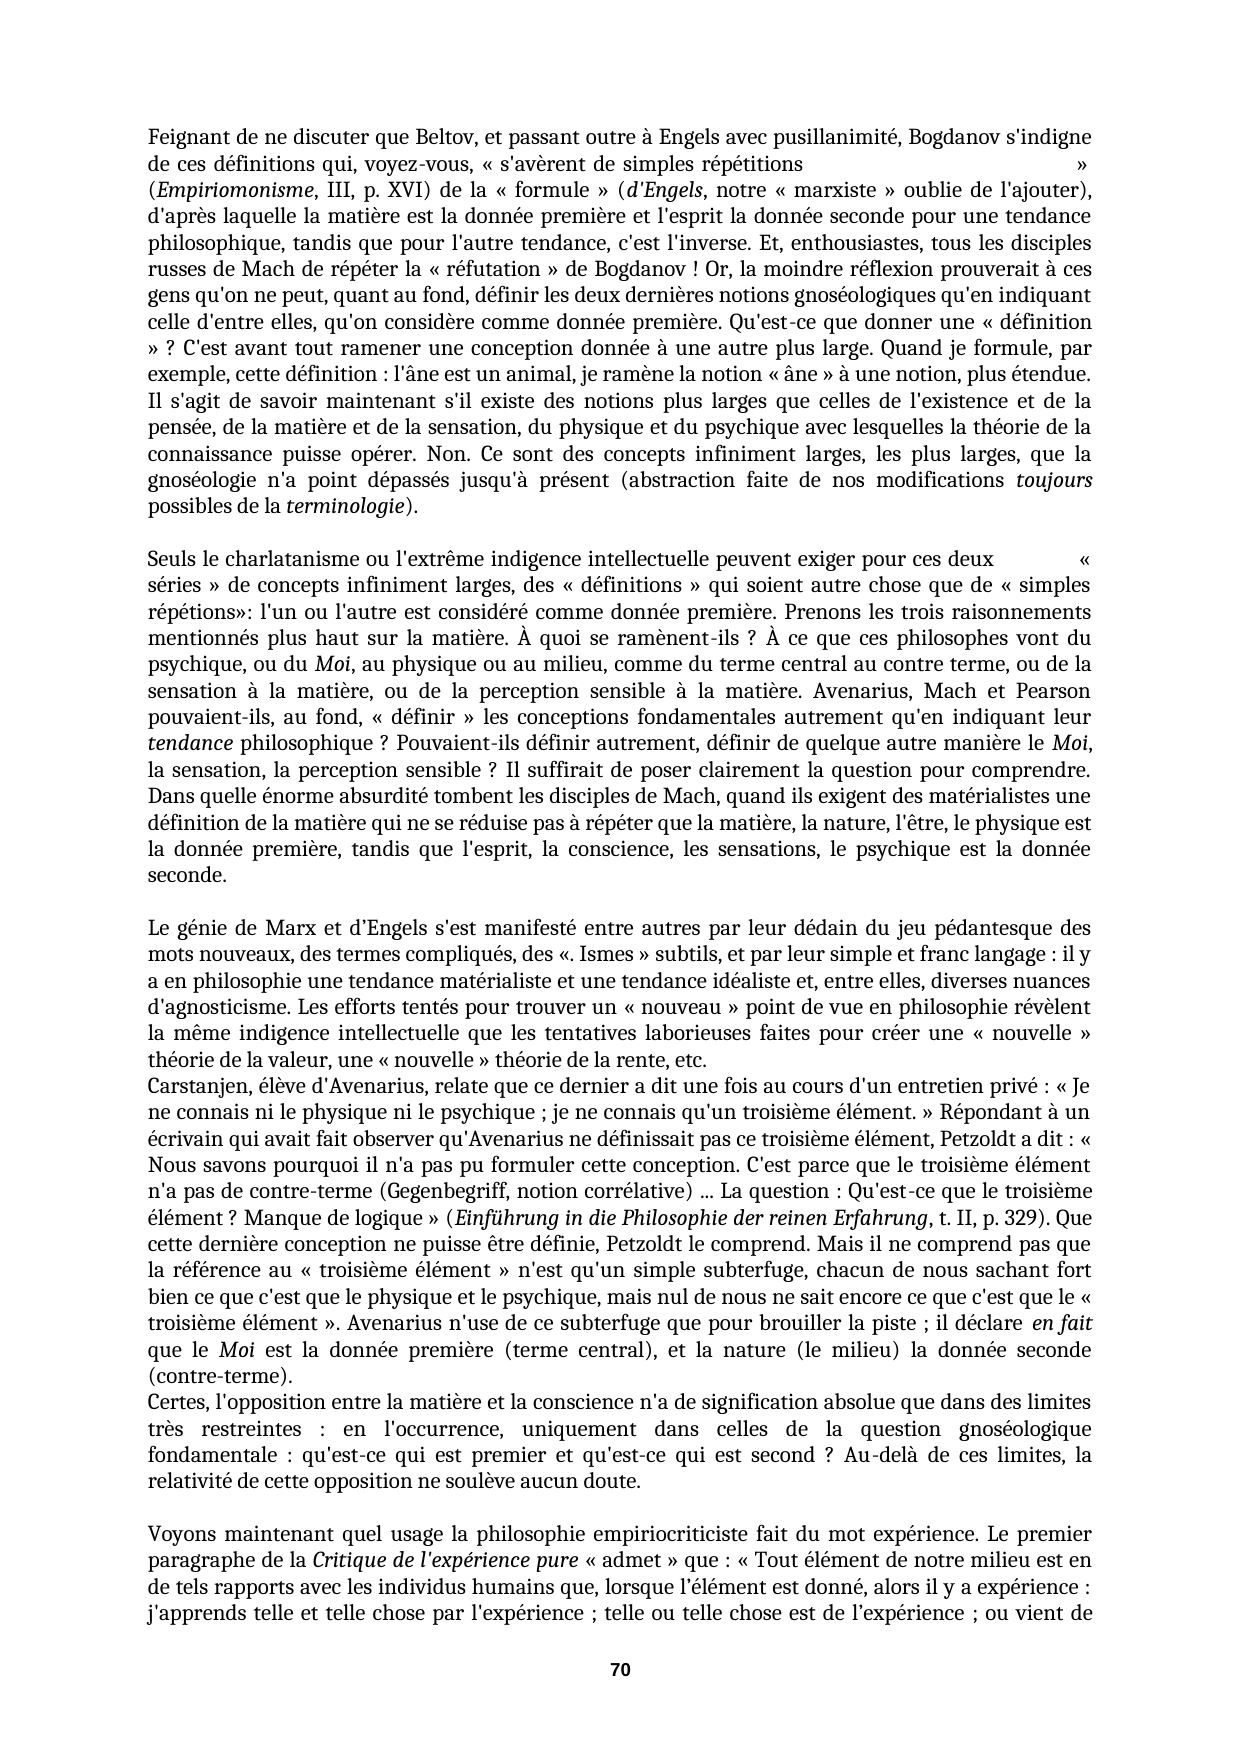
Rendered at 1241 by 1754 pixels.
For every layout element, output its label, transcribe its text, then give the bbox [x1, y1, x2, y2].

text Feignant de ne discuter que Beltov, et passant outre à Engels avec pusillanimité, Bogdanov s'indigne de ces définitions qui, voyez‑vous, « s'avèrent de simples répétitions » (Empiriomonisme, III, p. XVI) de la « formule » (d'Engels, notre « marxiste » oublie de l'ajouter), d'après laquelle la matière est la donnée première et l'esprit la donnée seconde pour une tendance philosophique, tandis que pour l'autre tendance, c'est l'inverse. Et, enthousiastes, tous les disciples russes de Mach de répéter la « réfutation » de Bogdanov ! Or, la moindre réflexion prouverait à ces gens qu'on ne peut, quant au fond, définir les deux dernières notions gnoséologiques qu'en indiquant celle d'entre elles, qu'on considère comme donnée première. Qu'est‑ce que donner une « définition » ? C'est avant tout ramener une conception donnée à une autre plus large. Quand je formule, par exemple, cette définition : l'âne est un animal, je ramène la notion « âne » à une notion, plus étendue. Il s'agit de savoir maintenant s'il existe des notions plus larges que celles de l'existence et de la pensée, de la matière et de la sensation, du physique et du psychique avec lesquelles la théorie de la connaissance puisse opérer. Non. Ce sont des concepts infiniment larges, les plus larges, que la gnoséologie n'a point dépassés jusqu'à présent (abstraction faite de nos modifications toujours possibles de la terminologie). [148, 124, 1093, 519]
text Certes, l'opposition entre la matière et la conscience n'a de signification absolue que dans des limites très restreintes : en l'occurrence, uniquement dans celles de la question gnoséologique fondamentale : qu'est‑ce qui est premier et qu'est-ce qui est second ? Au‑delà de ces limites, la relativité de cette opposition ne soulève aucun doute. [148, 1389, 1093, 1494]
text Seuls le charlatanisme ou l'extrême indigence intellectuelle peuvent exiger pour ces deux « séries » de concepts infiniment larges, des « définitions » qui soient autre chose que de « simples répétions»: l'un ou l'autre est considéré comme donnée première. Prenons les trois raisonnements mentionnés plus haut sur la matière. À quoi se ramènent‑ils ? À ce que ces philosophes vont du psychique, ou du Moi, au physique ou au milieu, comme du terme central au contre terme, ou de la sensation à la matière, ou de la perception sensible à la matière. Avenarius, Mach et Pearson pouvaient‑ils, au fond, « définir » les conceptions fondamentales autrement qu'en indiquant leur tendance philosophique ? Pouvaient‑ils définir autrement, définir de quelque autre manière le Moi, la sensation, la perception sensible ? Il suffirait de poser clairement la question pour comprendre. Dans quelle énorme absurdité tombent les disciples de Mach, quand ils exigent des matérialistes une définition de la matière qui ne se réduise pas à répéter que la matière, la nature, l'être, le physique est la donnée première, tandis que l'esprit, la conscience, les sensations, le psychique est la donnée seconde. [148, 546, 1093, 888]
text Le génie de Marx et d’Engels s'est manifesté entre autres par leur dédain du jeu pédantesque des mots nouveaux, des termes compliqués, des «. Ismes » subtils, et par leur simple et franc langage : il y a en philosophie une tendance matérialiste et une tendance idéaliste et, entre elles, diverses nuances d'agnosticisme. Les efforts tentés pour trouver un « nouveau » point de vue en philosophie révèlent la même indigence intellectuelle que les tentatives laborieuses faites pour créer une « nouvelle » théorie de la valeur, une « nouvelle » théorie de la rente, etc. [148, 915, 1093, 1073]
text Voyons maintenant quel usage la philosophie empiriocriticiste fait du mot expérience. Le premier paragraphe de la Critique de l'expérience pure « admet » que : « Tout élément de notre milieu est en de tels rapports avec les individus humains que, lorsque l’élément est donné, alors il y a expérience : j'apprends telle et telle chose par l'expérience ; telle ou telle chose est de l’expérience ; ou vient de [148, 1521, 1093, 1626]
text Carstanjen, élève d'Avenarius, relate que ce dernier a dit une fois au cours d'un entretien privé : « Je ne connais ni le physique ni le psychique ; je ne connais qu'un troisième élément. » Répondant à un écrivain qui avait fait observer qu'Avenarius ne définissait pas ce troisième élément, Petzoldt a dit : « Nous savons pourquoi il n'a pas pu formuler cette conception. C'est parce que le troisième élément n'a pas de contre‑terme (Gegenbegriff, notion corrélative) ... La question : Qu'est‑ce que le troisième élément ? Manque de logique » (Einführung in die Philosophie der reinen Erfahrung, t. II, p. 329). Que cette dernière conception ne puisse être définie, Petzoldt le comprend. Mais il ne comprend pas que la référence au « troisième élément » n'est qu'un simple subterfuge, chacun de nous sachant fort bien ce que c'est que le physique et le psychique, mais nul de nous ne sait encore ce que c'est que le « troisième élément ». Avenarius n'use de ce subterfuge que pour brouiller la piste ; il déclare en fait que le Moi est la donnée première (terme central), et la nature (le milieu) la donnée seconde (contre‑terme). [148, 1073, 1093, 1389]
